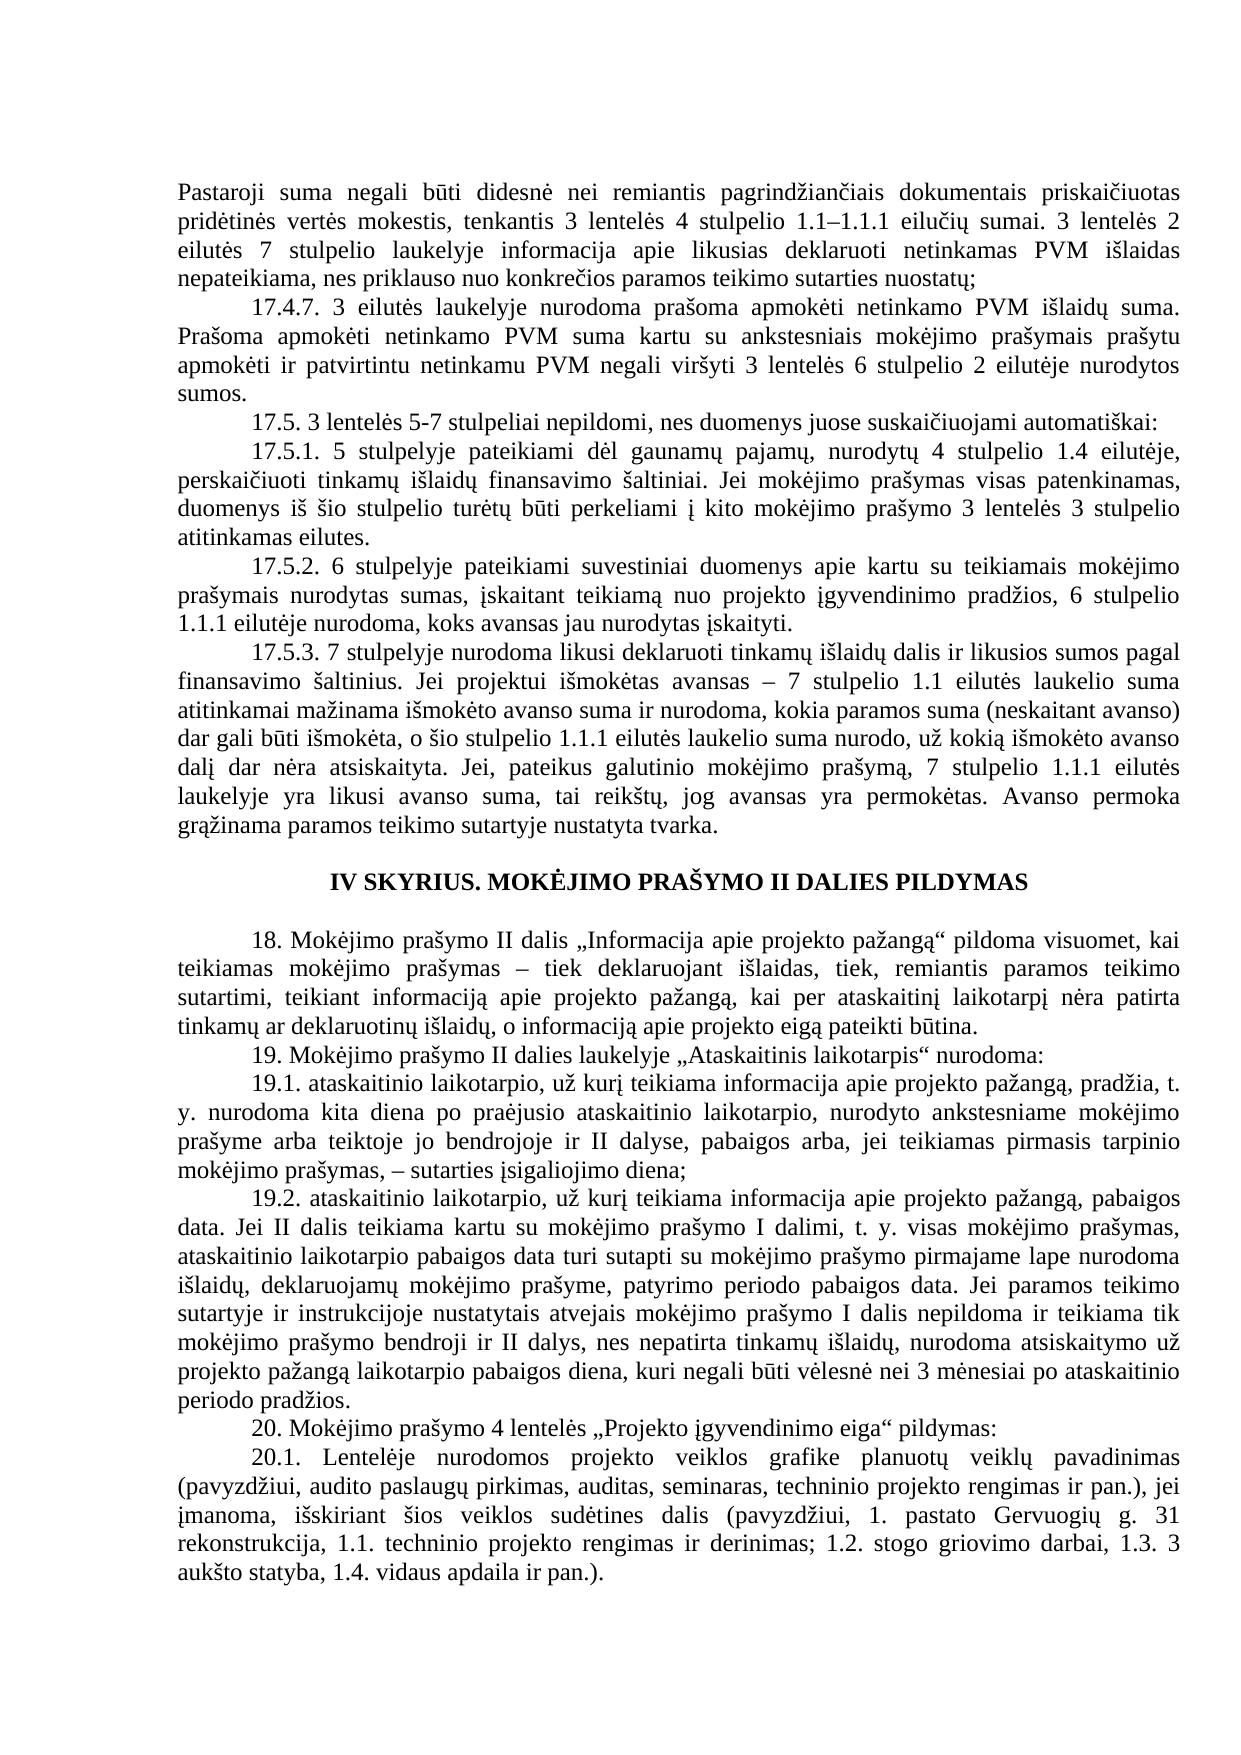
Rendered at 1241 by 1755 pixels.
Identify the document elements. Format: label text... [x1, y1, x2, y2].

text 19.2. ataskaitinio laikotarpio, už kurį teikiama informacija apie projekto pažangą, pabaigos data. Jei II dalis teikiama kartu su mokėjimo prašymo I dalimi, t. y. visas mokėjimo prašymas, ataskaitinio laikotarpio pabaigos data turi sutapti su mokėjimo prašymo pirmajame lape nurodoma išlaidų, deklaruojamų mokėjimo prašyme, patyrimo periodo pabaigos data. Jei paramos teikimo sutartyje ir instrukcijoje nustatytais atvejais mokėjimo prašymo I dalis nepildoma ir teikiama tik mokėjimo prašymo bendroji ir II dalys, nes nepatirta tinkamų išlaidų, nurodoma atsiskaitymo už projekto pažangą laikotarpio pabaigos diena, kuri negali būti vėlesnė nei 3 mėnesiai po ataskaitinio periodo pradžios. [177, 1183, 1181, 1413]
text 17.4.7. 3 eilutės laukelyje nurodoma prašoma apmokėti netinkamo PVM išlaidų suma. Prašoma apmokėti netinkamo PVM suma kartu su ankstesniais mokėjimo prašymais prašytu apmokėti ir patvirtintu netinkamu PVM negali viršyti 3 lentelės 6 stulpelio 2 eilutėje nurodytos sumos. [177, 292, 1181, 407]
text 17.5.2. 6 stulpelyje pateikiami suvestiniai duomenys apie kartu su teikiamais mokėjimo prašymais nurodytas sumas, įskaitant teikiamą nuo projekto įgyvendinimo pradžios, 6 stulpelio 1.1.1 eilutėje nurodoma, koks avansas jau nurodytas įskaityti. [177, 551, 1181, 637]
text 19.1. ataskaitinio laikotarpio, už kurį teikiama informacija apie projekto pažangą, pradžia, t. y. nurodoma kita diena po praėjusio ataskaitinio laikotarpio, nurodyto ankstesniame mokėjimo prašyme arba teiktoje jo bendrojoje ir II dalyse, pabaigos arba, jei teikiamas pirmasis tarpinio mokėjimo prašymas, – sutarties įsigaliojimo diena; [177, 1068, 1181, 1183]
text 20.1. Lentelėje nurodomos projekto veiklos grafike planuotų veiklų pavadinimas (pavyzdžiui, audito paslaugų pirkimas, auditas, seminaras, techninio projekto rengimas ir pan.), jei įmanoma, išskiriant šios veiklos sudėtines dalis (pavyzdžiui, 1. pastato Gervuogių g. 31 rekonstrukcija, 1.1. techninio projekto rengimas ir derinimas; 1.2. stogo griovimo darbai, 1.3. 3 aukšto statyba, 1.4. vidaus apdaila ir pan.). [177, 1442, 1181, 1586]
text 19. Mokėjimo prašymo II dalies laukelyje „Ataskaitinis laikotarpis“ nurodoma: [177, 1040, 1181, 1068]
text IV SKYRIUS. MOKĖJIMO PRAŠYMO II DALIES PILDYMAS [177, 867, 1181, 896]
text 17.5.1. 5 stulpelyje pateikiami dėl gaunamų pajamų, nurodytų 4 stulpelio 1.4 eilutėje, perskaičiuoti tinkamų išlaidų finansavimo šaltiniai. Jei mokėjimo prašymas visas patenkinamas, duomenys iš šio stulpelio turėtų būti perkeliami į kito mokėjimo prašymo 3 lentelės 3 stulpelio atitinkamas eilutes. [177, 436, 1181, 551]
text 17.5.3. 7 stulpelyje nurodoma likusi deklaruoti tinkamų išlaidų dalis ir likusios sumos pagal finansavimo šaltinius. Jei projektui išmokėtas avansas – 7 stulpelio 1.1 eilutės laukelio suma atitinkamai mažinama išmokėto avanso suma ir nurodoma, kokia paramos suma (neskaitant avanso) dar gali būti išmokėta, o šio stulpelio 1.1.1 eilutės laukelio suma nurodo, už kokią išmokėto avanso dalį dar nėra atsiskaityta. Jei, pateikus galutinio mokėjimo prašymą, 7 stulpelio 1.1.1 eilutės laukelyje yra likusi avanso suma, tai reikštų, jog avansas yra permokėtas. Avanso permoka grąžinama paramos teikimo sutartyje nustatyta tvarka. [177, 637, 1181, 838]
text 17.5. 3 lentelės 5-7 stulpeliai nepildomi, nes duomenys juose suskaičiuojami automatiškai: [177, 407, 1181, 436]
text 18. Mokėjimo prašymo II dalis „Informacija apie projekto pažangą“ pildoma visuomet, kai teikiamas mokėjimo prašymas – tiek deklaruojant išlaidas, tiek, remiantis paramos teikimo sutartimi, teikiant informaciją apie projekto pažangą, kai per ataskaitinį laikotarpį nėra patirta tinkamų ar deklaruotinų išlaidų, o informaciją apie projekto eigą pateikti būtina. [177, 925, 1181, 1040]
text 20. Mokėjimo prašymo 4 lentelės „Projekto įgyvendinimo eiga“ pildymas: [177, 1413, 1181, 1442]
text Pastaroji suma negali būti didesnė nei remiantis pagrindžiančiais dokumentais priskaičiuotas pridėtinės vertės mokestis, tenkantis 3 lentelės 4 stulpelio 1.1–1.1.1 eilučių sumai. 3 lentelės 2 eilutės 7 stulpelio laukelyje informacija apie likusias deklaruoti netinkamas PVM išlaidas nepateikiama, nes priklauso nuo konkrečios paramos teikimo sutarties nuostatų; [177, 177, 1181, 292]
